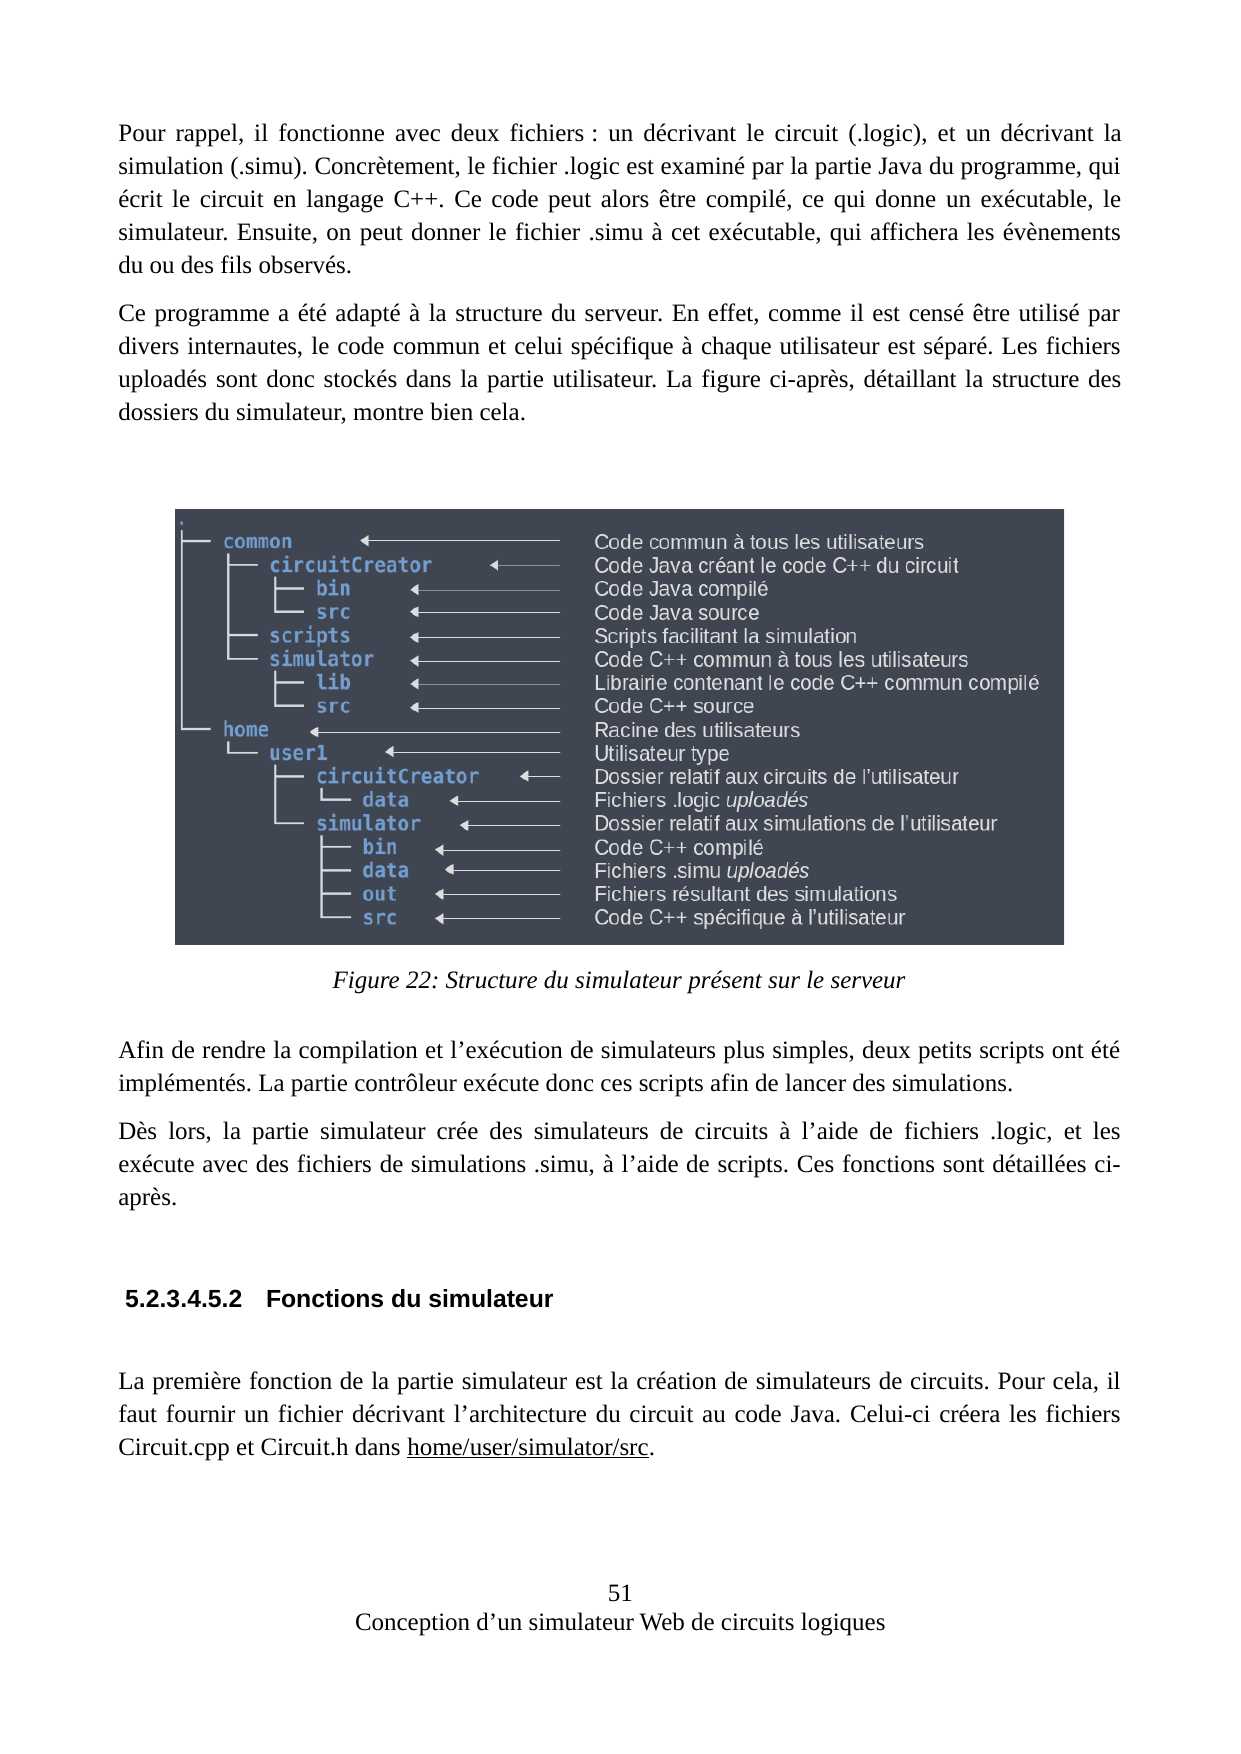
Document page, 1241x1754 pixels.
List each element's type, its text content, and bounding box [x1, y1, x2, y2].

text Pour rappel, il fonctionne avec deux fichiers : un décrivant le circuit (.logic), et un décrivant la simulation (.simu). Concrètement, le fichier .logic est examiné par la partie Java du programme, qui écrit le circuit en langage C++. Ce code peut alors être compilé, ce qui donne un exécutable, le simulateur. Ensuite, on peut donner le fichier .simu à cet exécutable, qui affichera les évènements du ou des fils observés. [118, 118, 1122, 279]
text Ce programme a été adapté à la structure du serveur. En effet, comme il est censé être utilisé par divers internautes, le code commun et celui spécifique à chaque utilisateur est séparé. Les fichiers uploadés sont donc stockés dans la partie utilisateur. La figure ci-après, détaillant la structure des dossiers du simulateur, montre bien cela. [118, 298, 1122, 426]
text Figure 22: Structure du simulateur présent sur le serveur [165, 960, 1075, 993]
text La première fonction de la partie simulateur est la création de simulateurs de circuits. Pour cela, il faut fournir un fichier décrivant l’architecture du circuit au code Java. Celui-ci créera les fichiers Circuit.cpp et Circuit.h dans home/user/simulator/src. [118, 1366, 1122, 1461]
text Afin de rendre la compilation et l’exécution de simulateurs plus simples, deux petits scripts ont été implémentés. La partie contrôleur exécute donc ces scripts afin de lancer des simulations. [118, 444, 1122, 1097]
text Dès lors, la partie simulateur crée des simulateurs de circuits à l’aide de fichiers .logic, et les exécute avec des fichiers de simulations .simu, à l’aide de scripts. Ces fonctions sont détaillées ci-après. [118, 1116, 1122, 1211]
picture [165, 494, 1075, 960]
subtitle Fonctions du simulateur [118, 1284, 1122, 1312]
